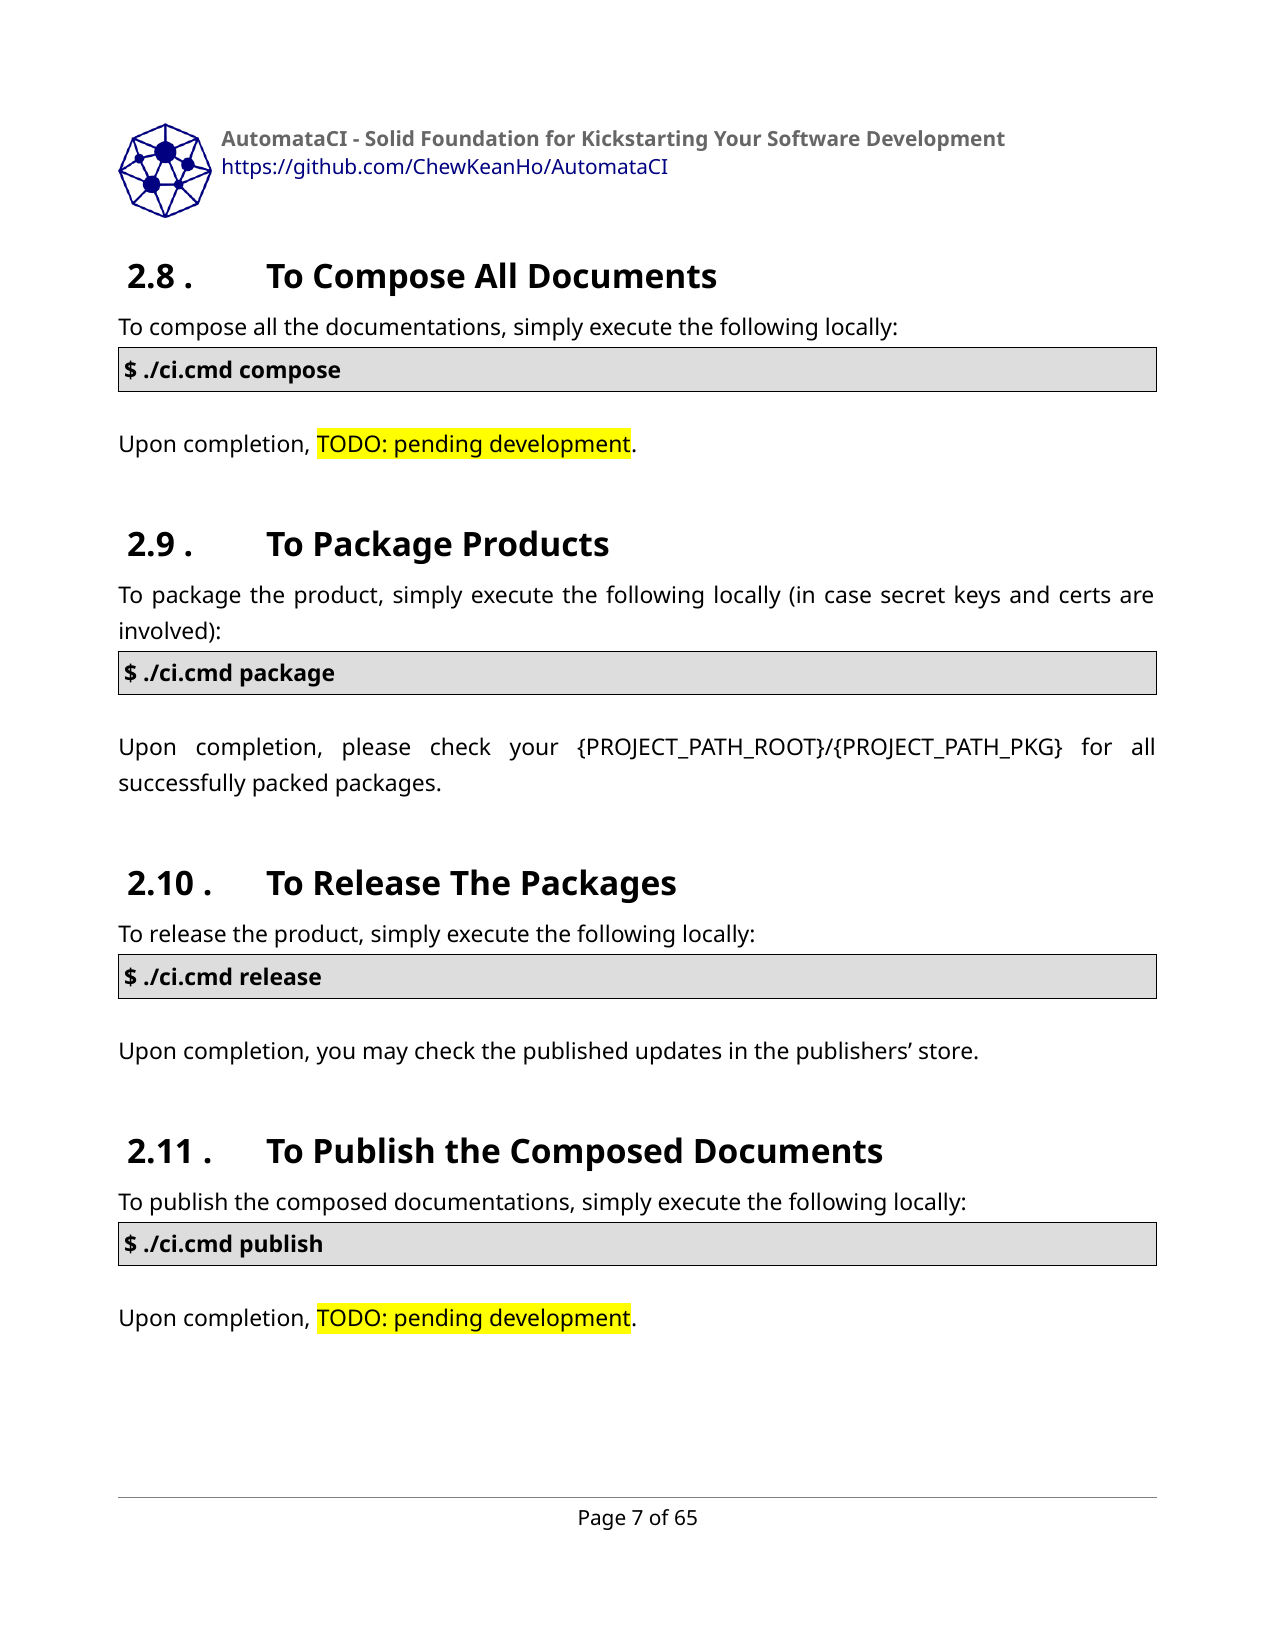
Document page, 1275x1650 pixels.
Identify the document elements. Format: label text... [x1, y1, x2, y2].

table_header $ ./ci.cmd release [119, 955, 1156, 998]
text Upon completion, please check your {PROJECT_PATH_ROOT}/{PROJECT_PATH_PKG} for all successfully packed packages. [118, 731, 1157, 798]
text To publish the composed documentations, simply execute the following locally: [118, 1186, 1157, 1217]
table_header $ ./ci.cmd publish [119, 1223, 1156, 1265]
text Upon completion, TODO: pending development. [118, 1302, 1157, 1334]
text Upon completion, TODO: pending development. [118, 428, 1157, 459]
table_header $ ./ci.cmd compose [119, 348, 1156, 391]
subtitle To Package Products [118, 520, 1157, 566]
subtitle To Release The Packages [118, 860, 1157, 906]
table_header $ ./ci.cmd package [119, 652, 1156, 694]
text To compose all the documentations, simply execute the following locally: [118, 311, 1157, 342]
text To package the product, simply execute the following locally (in case secret keys and certs are involved): [118, 579, 1157, 646]
text Upon completion, you may check the published updates in the publishers’ store. [118, 1035, 1157, 1066]
picture [118, 123, 212, 218]
subtitle To Compose All Documents [118, 253, 1157, 298]
text To release the product, simply execute the following locally: [118, 918, 1157, 949]
subtitle To Publish the Composed Documents [118, 1127, 1157, 1173]
